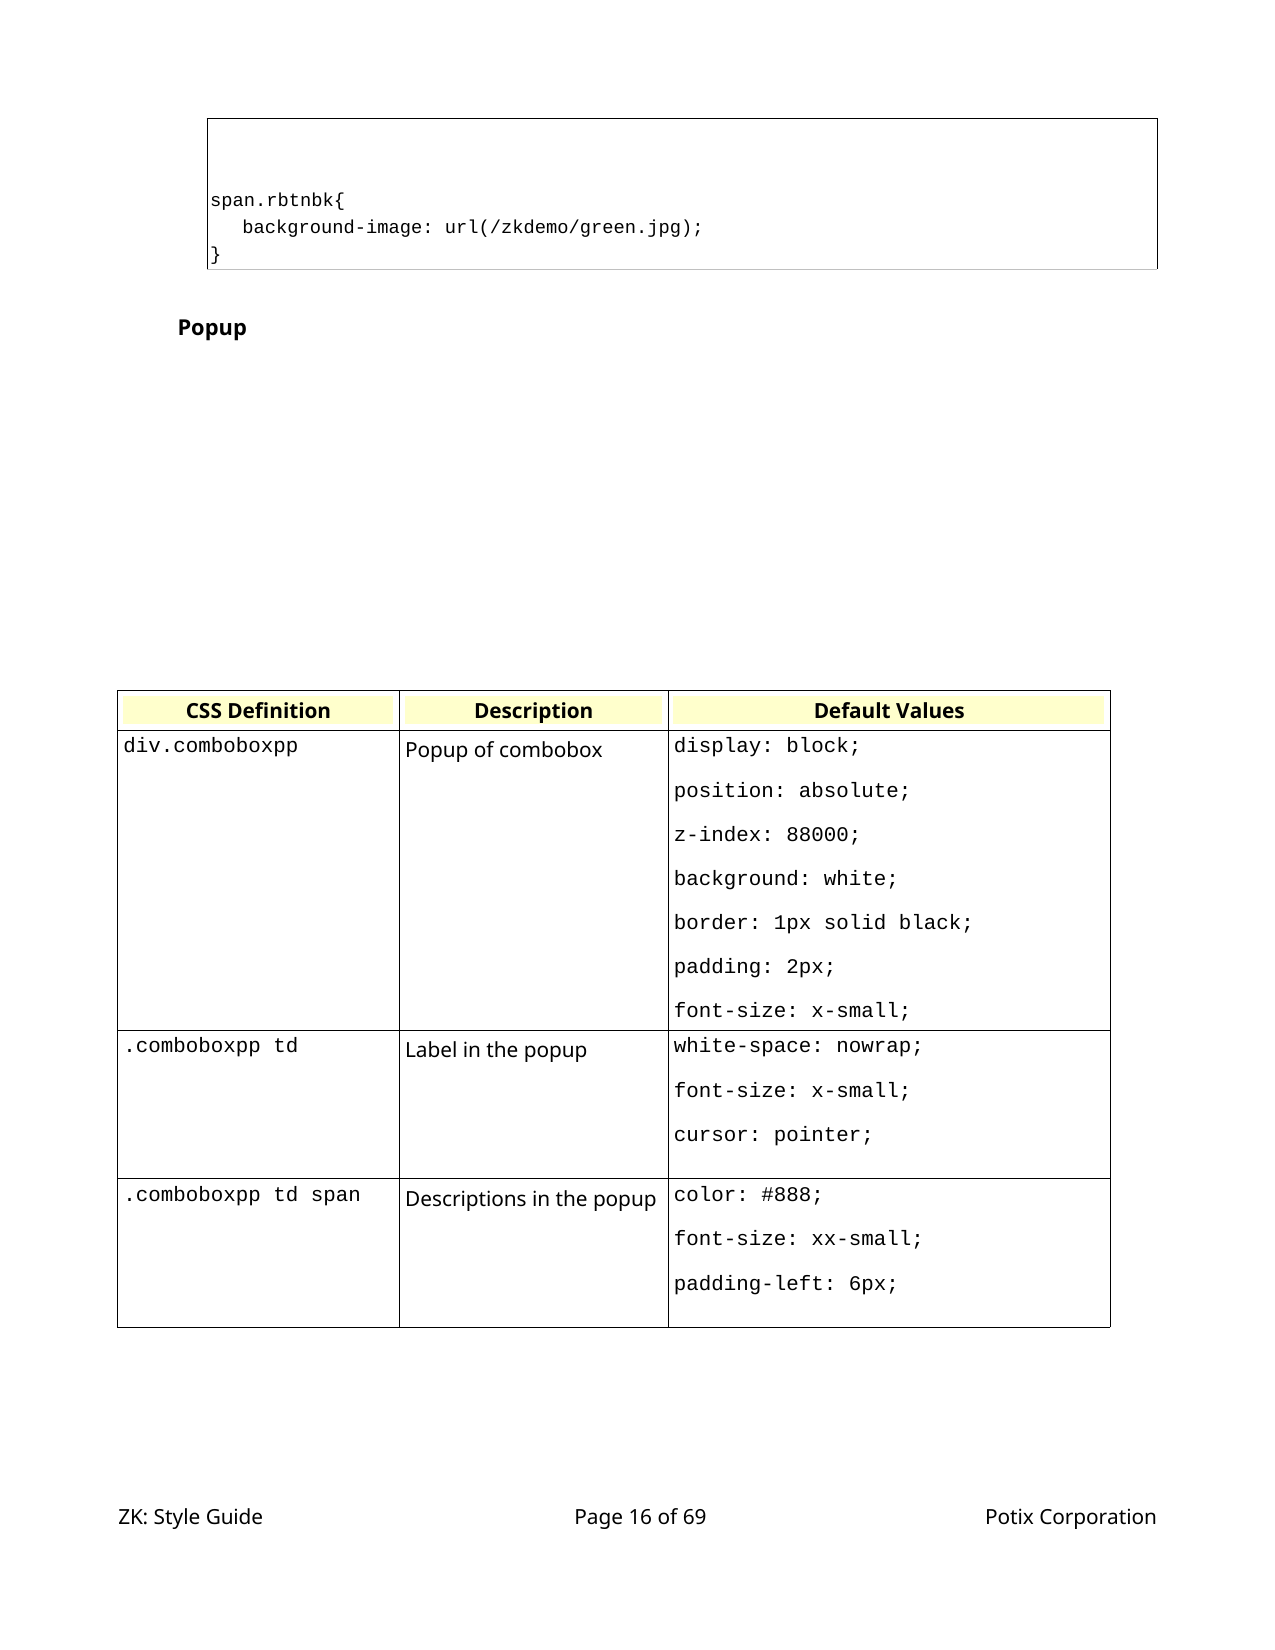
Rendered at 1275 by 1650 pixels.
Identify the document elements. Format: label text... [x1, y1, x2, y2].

text } [208, 242, 1157, 269]
subtitle Popup [177, 312, 1157, 342]
table_cell .comboboxpp td [118, 1031, 399, 1178]
text background-image: url(/zkdemo/green.jpg); [208, 215, 1157, 239]
table_cell div.comboboxpp [118, 731, 399, 1030]
table_cell .comboboxpp td span [118, 1179, 399, 1327]
table_cell display: block; position: absolute; z-index: 88000; background: white; border: 1px solid black; padding: 2px; font-size: x-small; [669, 731, 1110, 1030]
text span.rbtnbk{ [208, 119, 1157, 212]
table_header Default Values [669, 691, 1110, 730]
table_header CSS Definition [118, 691, 399, 730]
table_cell Popup of combobox [400, 731, 668, 1030]
table_header Description [400, 691, 668, 730]
table_cell color: #888; font-size: xx-small; padding-left: 6px; [669, 1179, 1110, 1327]
table_cell Descriptions in the popup [400, 1179, 668, 1327]
table_cell white-space: nowrap; font-size: x-small; cursor: pointer; [669, 1031, 1110, 1178]
table_cell Label in the popup [400, 1031, 668, 1178]
